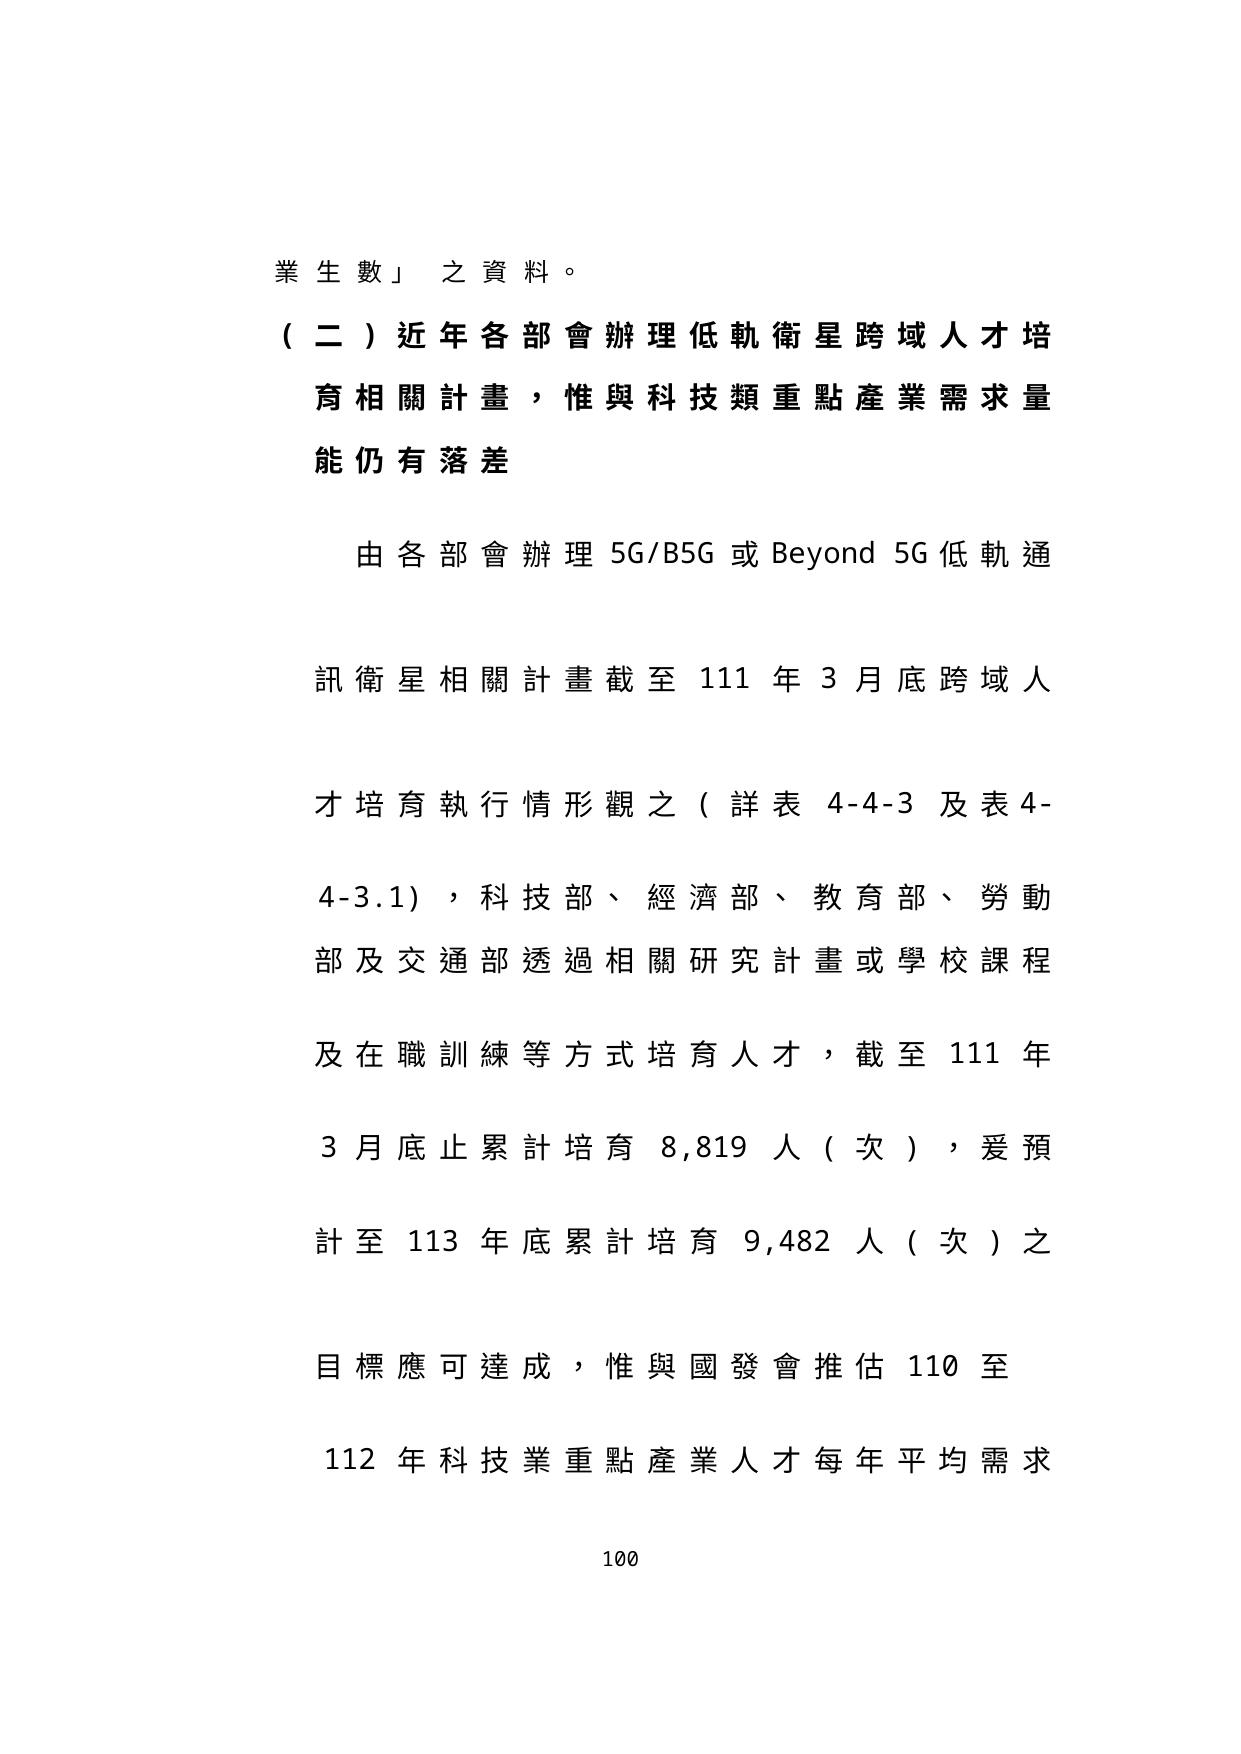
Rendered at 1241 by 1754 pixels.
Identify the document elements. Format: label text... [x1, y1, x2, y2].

text (二)近年各部會辦理低軌衛星跨域人才培育相關計畫，惟與科技類重點產業需求量能仍有落差 [242, 292, 1058, 479]
text 由各部會辦理5G/B5G或Beyond 5G低軌通訊衛星相關計畫截至111年3月底跨域人才培育執行情形觀之(詳表4-4-3及表4-4-3.1)，科技部、經濟部、教育部、勞動部及交通部透過相關研究計畫或學校課程及在職訓練等方式培育人才，截至111年3月底止累計培育8,819人(次)，爰預計至113年底累計培育9,482人(次)之目標應可達成，惟與國發會推估110至112年科技業重點產業人才每年平均需求 [271, 479, 1058, 1479]
text 業生數」之資料。 [130, 229, 1108, 292]
